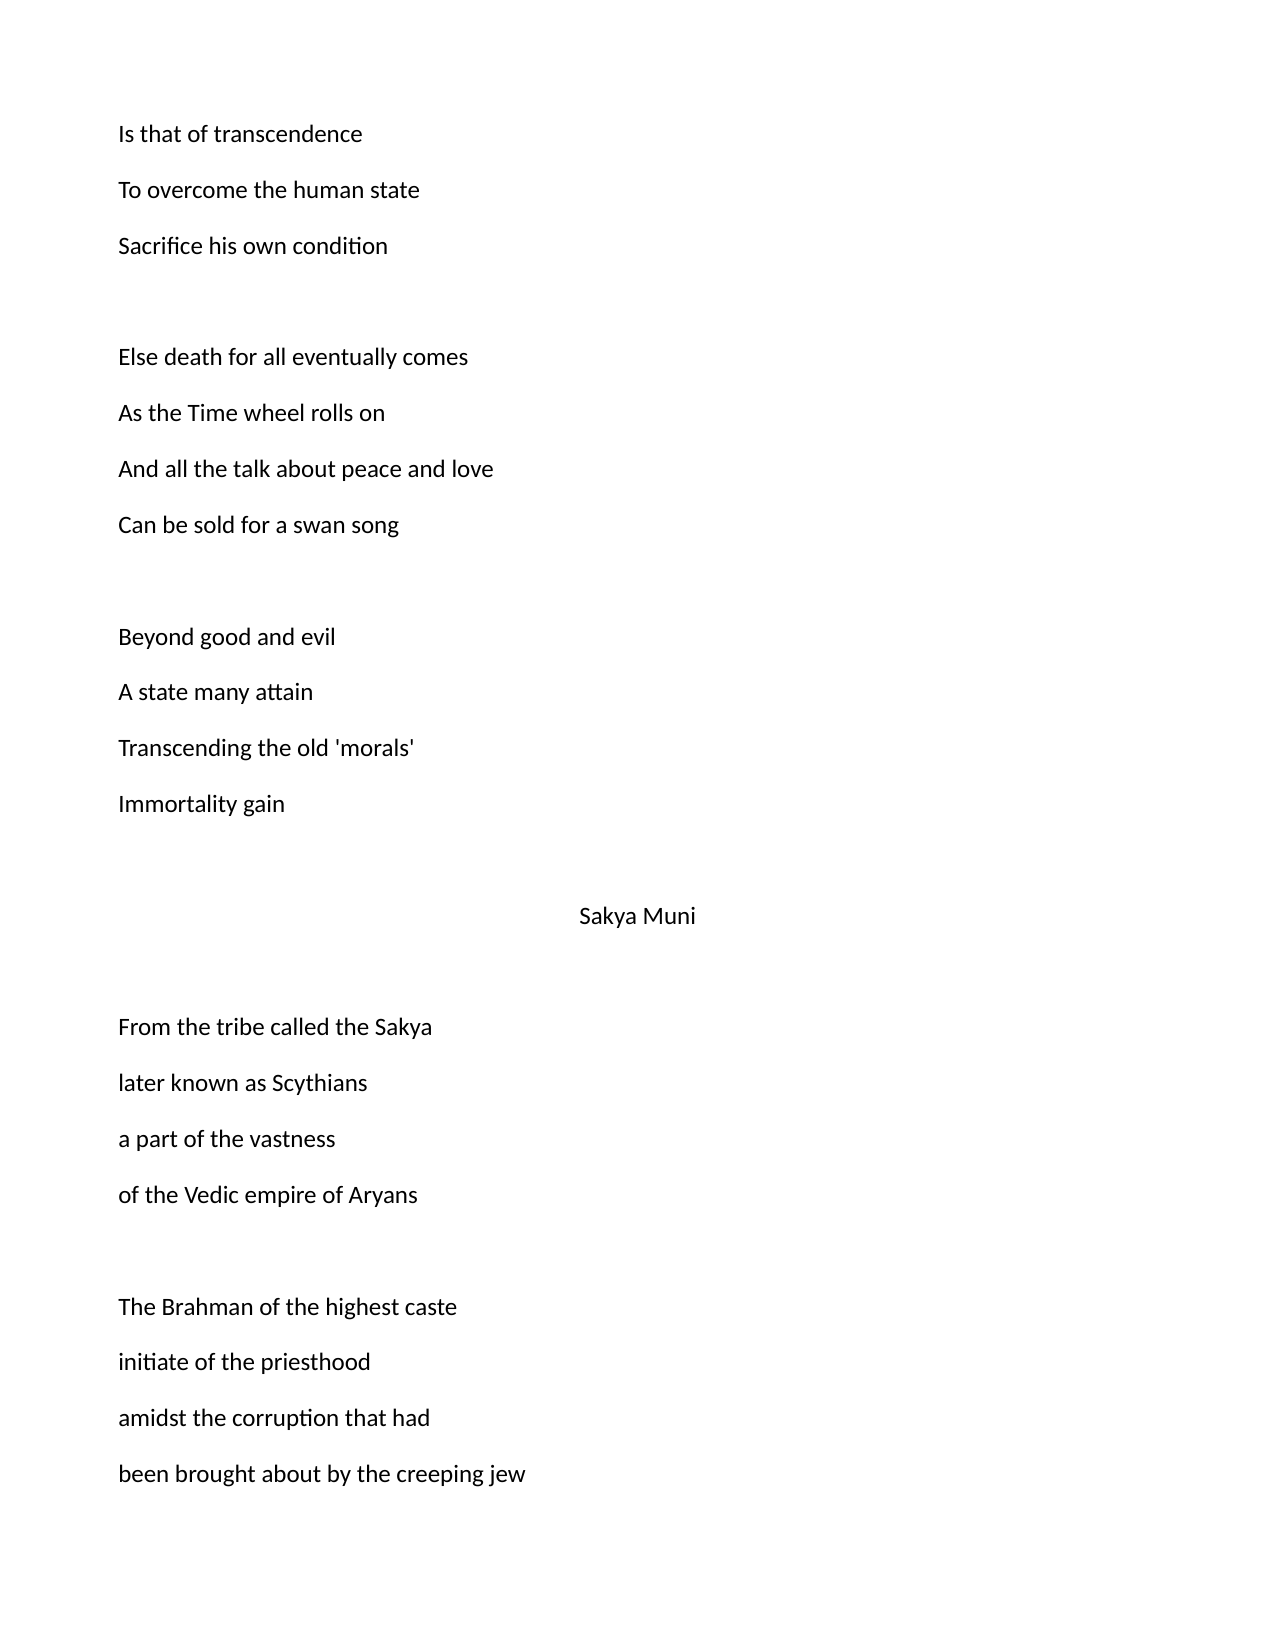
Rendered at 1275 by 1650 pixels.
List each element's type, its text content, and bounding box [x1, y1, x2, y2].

text And all the talk about peace and love [118, 453, 1157, 484]
text amidst the corruption that had [118, 1402, 1157, 1433]
text Immortality gain [118, 788, 1157, 819]
text later known as Scythians [118, 1067, 1157, 1098]
text Sacrifice his own condition [118, 230, 1157, 260]
text To overcome the human state [118, 174, 1157, 204]
text Is that of transcendence [118, 118, 1157, 149]
text Beyond good and evil [118, 621, 1157, 651]
text As the Time wheel rolls on [118, 397, 1157, 428]
text The Brahman of the highest caste [118, 1291, 1157, 1321]
text A state many attain [118, 676, 1157, 707]
text been brought about by the creeping jew [118, 1458, 1157, 1489]
text Can be sold for a swan song [118, 509, 1157, 539]
text From the tribe called the Sakya [118, 1011, 1157, 1042]
text Transcending the old 'morals' [118, 732, 1157, 763]
text a part of the vastness [118, 1123, 1157, 1154]
text initiate of the priesthood [118, 1346, 1157, 1377]
text of the Vedic empire of Aryans [118, 1179, 1157, 1209]
text Sakya Muni [118, 900, 1157, 930]
text Else death for all eventually comes [118, 341, 1157, 372]
